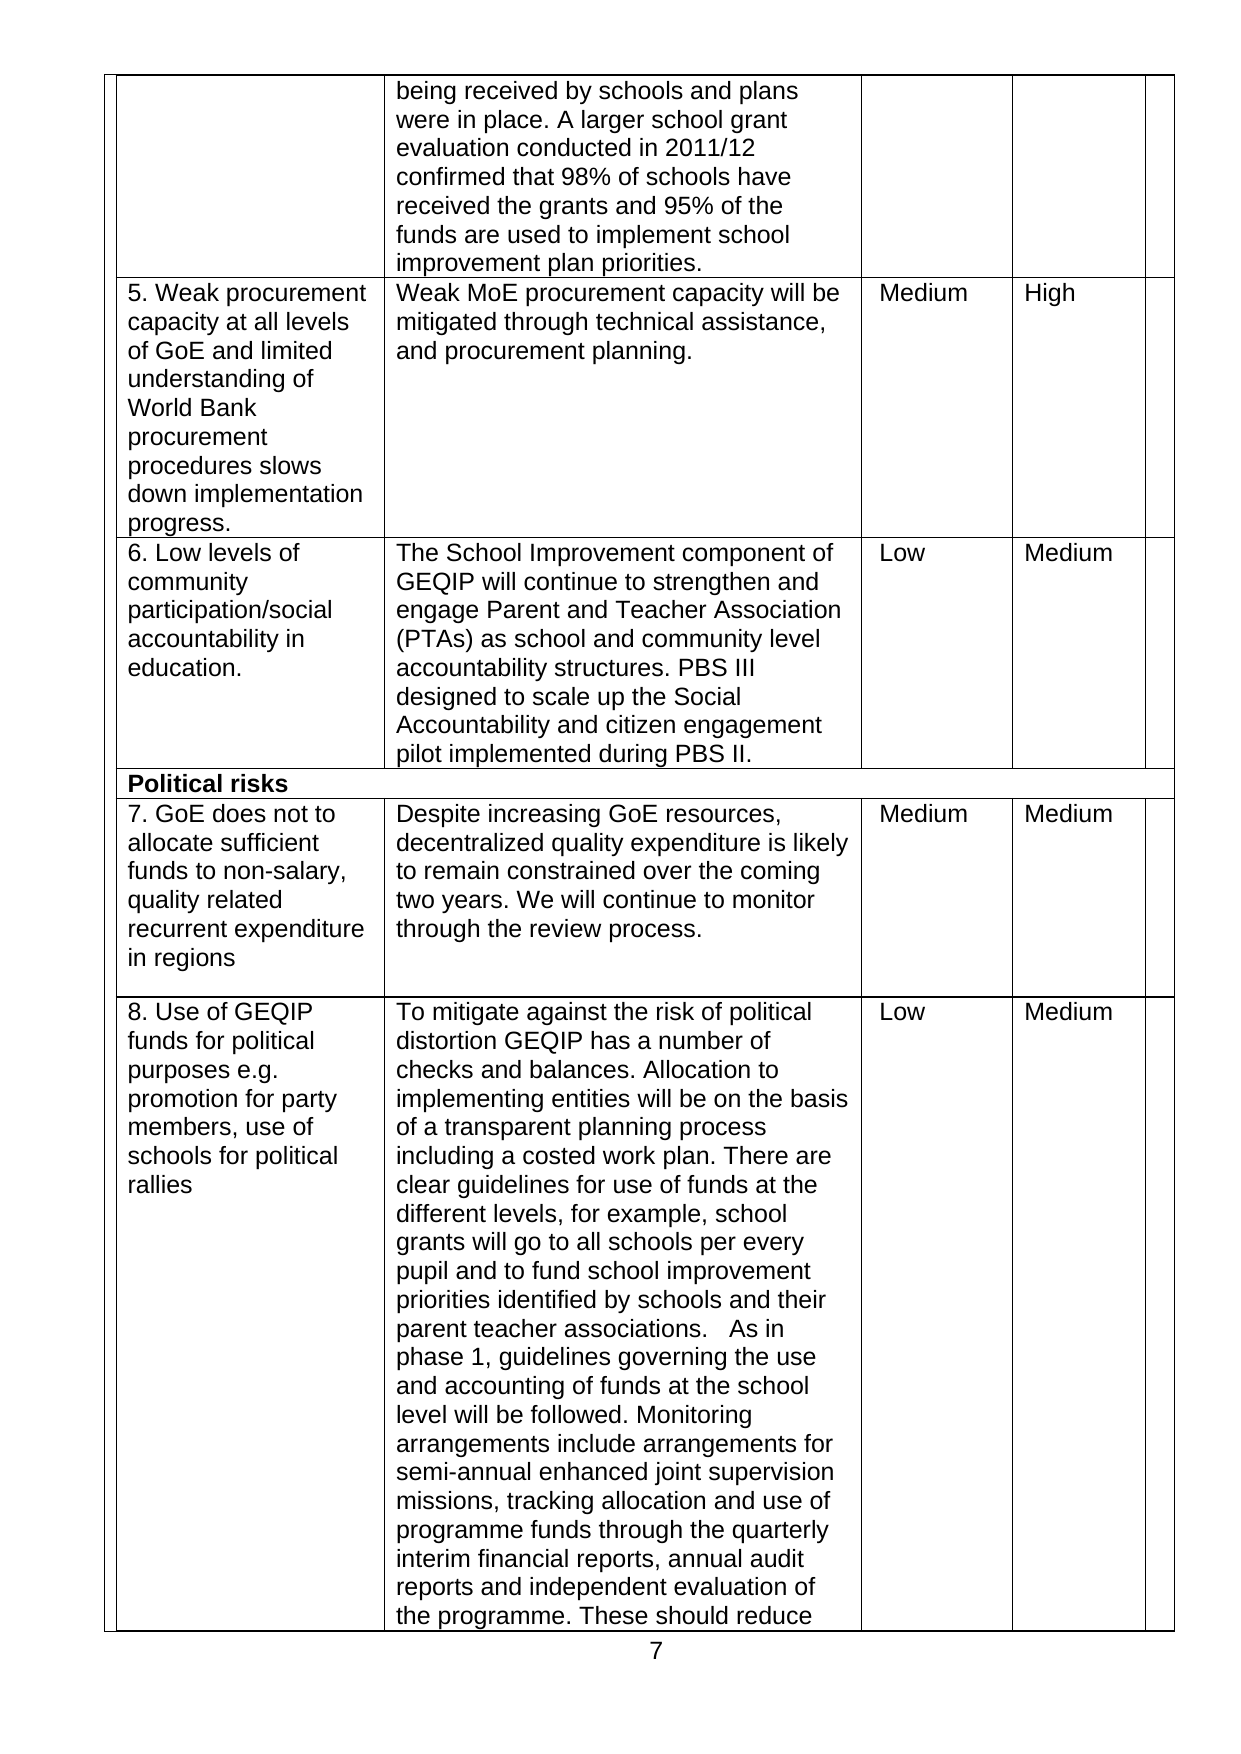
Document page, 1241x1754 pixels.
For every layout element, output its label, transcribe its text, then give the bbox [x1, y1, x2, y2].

table_cell The School Improvement component of GEQIP will continue to strengthen and engage Parent and Teacher Association (PTAs) as school and community level accountability structures. PBS III designed to scale up the Social Accountability and citizen engagement pilot implemented during PBS II. [385, 538, 861, 768]
table_cell Medium [862, 799, 1012, 996]
table_cell 6. Low levels of community participation/social accountability in education. [117, 538, 384, 768]
table_cell [1146, 538, 1174, 768]
table_cell [1146, 799, 1174, 996]
table_cell To mitigate against the risk of political distortion GEQIP has a number of checks and balances. Allocation to implementing entities will be on the basis of a transparent planning process including a costed work plan. There are clear guidelines for use of funds at the different levels, for example, school grants will go to all schools per every pupil and to fund school improvement priorities identified by schools and their parent teacher associations. As in phase 1, guidelines governing the use and accounting of funds at the school level will be followed. Monitoring arrangements include arrangements for semi-annual enhanced joint supervision missions, tracking allocation and use of programme funds through the quarterly interim financial reports, annual audit reports and independent evaluation of the programme. These should reduce [385, 998, 861, 1630]
table_cell 5. Weak procurement capacity at all levels of GoE and limited understanding of World Bank procurement procedures slows down implementation progress. [117, 278, 384, 537]
table_cell [1146, 76, 1174, 277]
table_cell Medium [862, 278, 1012, 537]
table_cell [117, 76, 384, 277]
table_cell Medium [1013, 799, 1145, 996]
table_cell [862, 76, 1012, 277]
table_cell High [1013, 278, 1145, 537]
table_cell Low [862, 538, 1012, 768]
table_cell [1013, 76, 1145, 277]
table_cell Weak MoE procurement capacity will be mitigated through technical assistance, and procurement planning. [385, 278, 861, 537]
table_cell [1146, 278, 1174, 537]
table_cell [105, 75, 116, 1631]
table_cell 8. Use of GEQIP funds for political purposes e.g. promotion for party members, use of schools for political rallies [117, 998, 384, 1630]
table_cell Political risks [117, 769, 1174, 798]
table_cell Medium [1013, 998, 1145, 1630]
table_cell [1146, 998, 1174, 1630]
table_cell 7. GoE does not to allocate sufficient funds to non-salary, quality related recurrent expenditure in regions [117, 799, 384, 996]
table_cell Low [862, 998, 1012, 1630]
table_cell Medium [1013, 538, 1145, 768]
table_cell being received by schools and plans were in place. A larger school grant evaluation conducted in 2011/12 confirmed that 98% of schools have received the grants and 95% of the funds are used to implement school improvement plan priorities. [385, 76, 861, 277]
table_cell Despite increasing GoE resources, decentralized quality expenditure is likely to remain constrained over the coming two years. We will continue to monitor through the review process. [385, 799, 861, 996]
